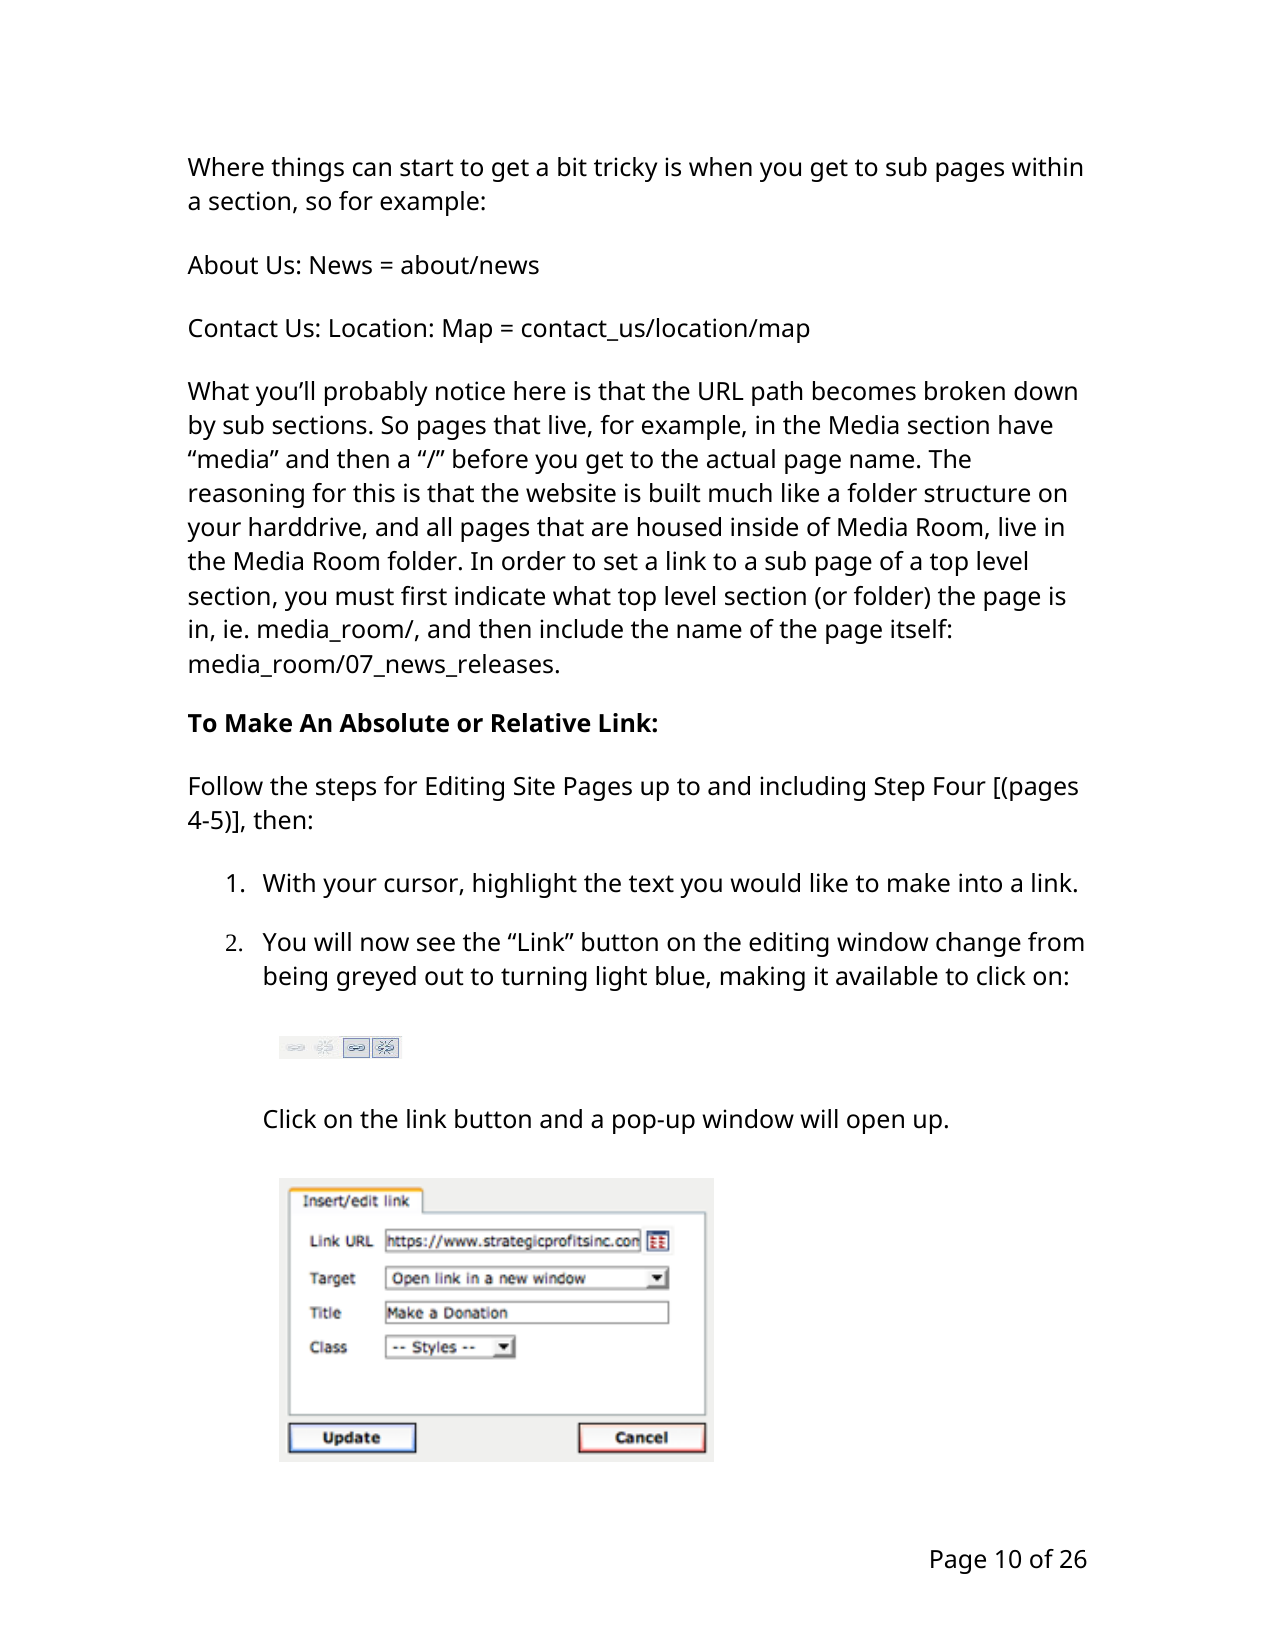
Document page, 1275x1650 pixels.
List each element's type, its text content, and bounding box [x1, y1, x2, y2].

picture [279, 1178, 714, 1462]
text Follow the steps for Editing Site Pages up to and including Step Four [(pages 4-5)], then: [187, 768, 1087, 837]
picture [279, 1036, 403, 1059]
text About Us: News = about/news [187, 247, 1087, 281]
list With your cursor, highlight the text you would like to make into a link. [225, 866, 1087, 900]
text Contact Us: Location: Map = contact_us/location/map [187, 311, 1087, 344]
text Where things can start to get a bit tricky is when you get to sub pages within a section, so for example: [187, 150, 1087, 218]
list You will now see the “Link” button on the editing window change from being greyed out to turning light blue, making it available to click on: Click on the link button and a pop-up window will open up. [225, 925, 1087, 1470]
text What you’ll probably notice here is that the URL path becomes broken down by sub sections. So pages that live, for example, in the Media section have “media” and then a “/” before you get to the actual page name. The reasoning for this is that the website is built much like a folder structure on your harddrive, and all pages that are housed inside of Media Room, live in the Media Room folder. In order to set a link to a sub page of a top level section, you must first indicate what top level section (or folder) the page is in, ie. media_room/, and then include the name of the page itself: media_room/07_news_releases. [187, 374, 1087, 680]
subtitle To Make An Absolute or Relative Link: [187, 705, 1087, 739]
